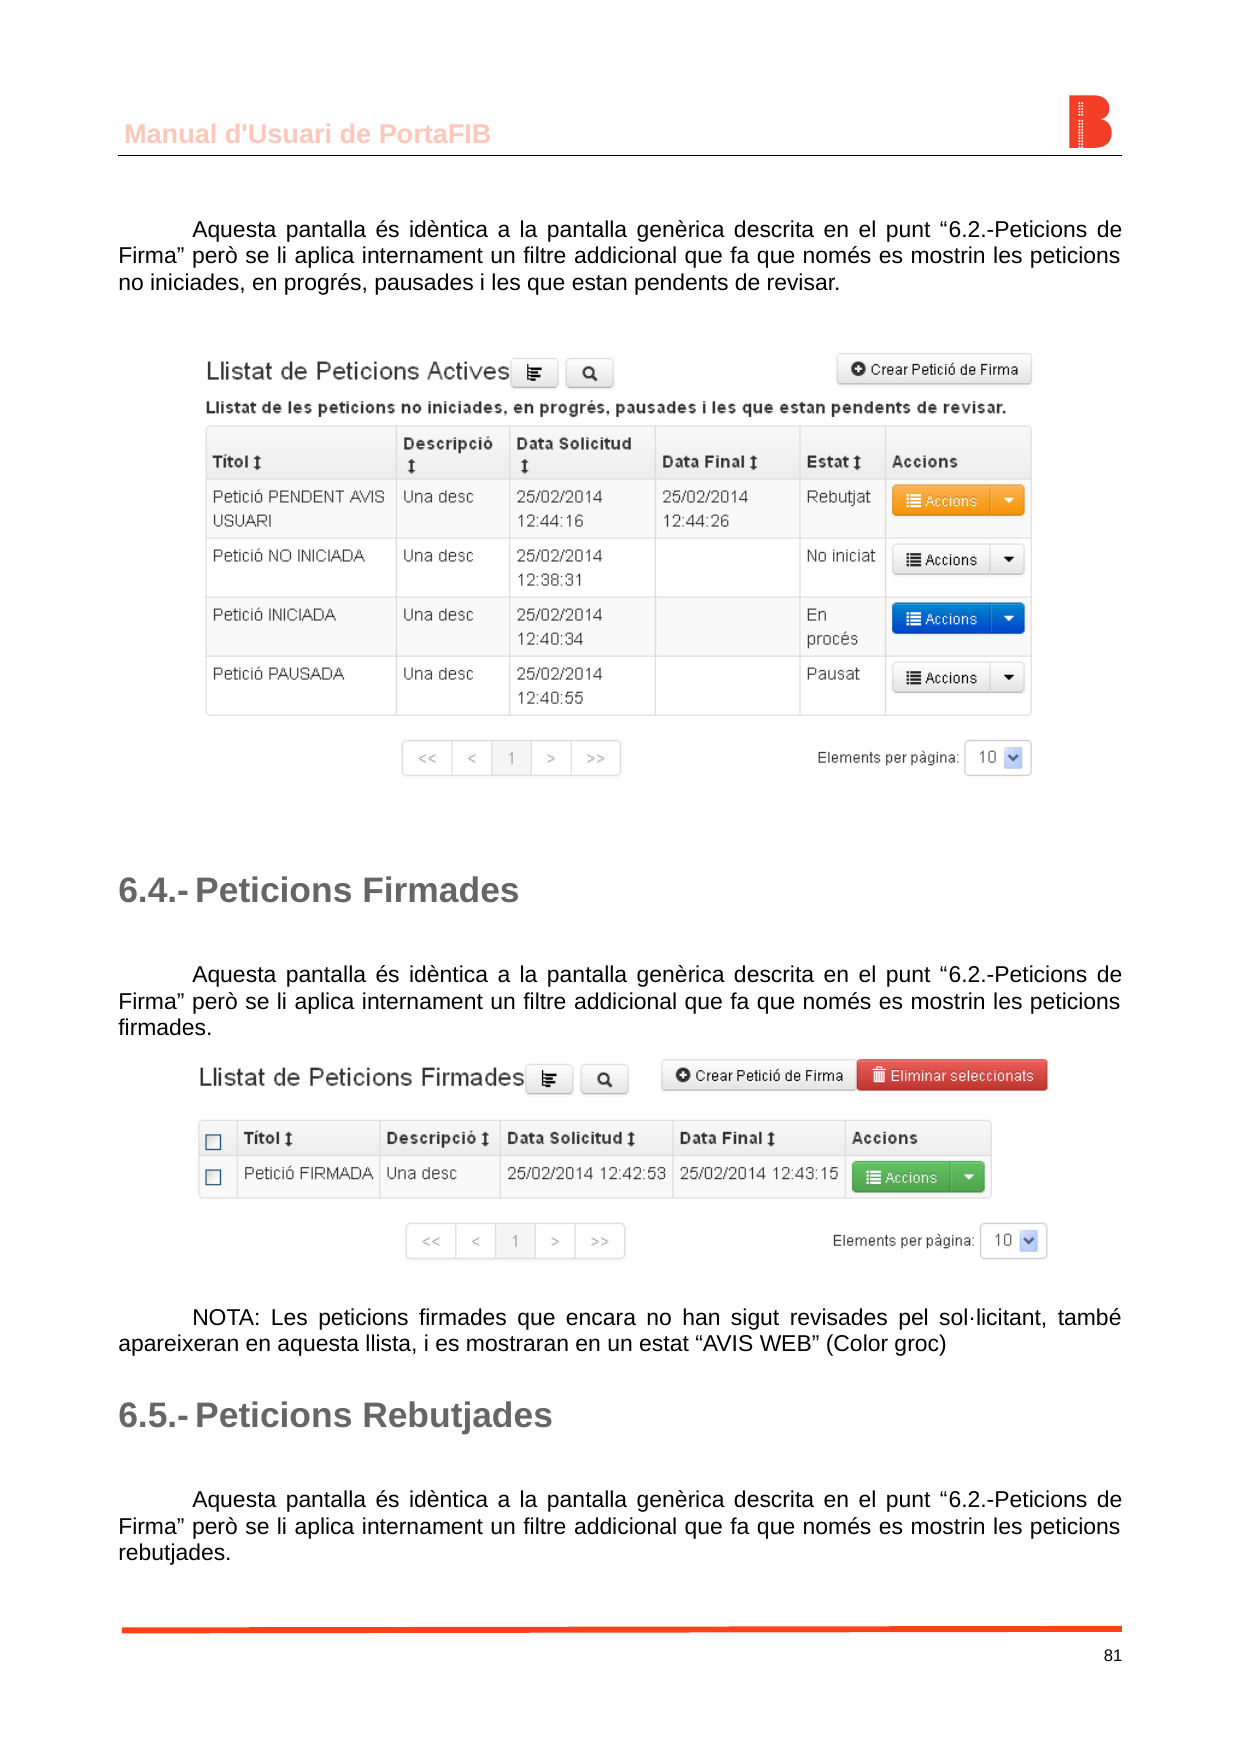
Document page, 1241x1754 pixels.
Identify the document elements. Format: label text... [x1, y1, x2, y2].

text Aquesta pantalla és idèntica a la pantalla genèrica descrita en el punt “6.2.-Peticions de Firma” però se li aplica internament un filtre addicional que fa que només es mostrin les peticions no iniciades, en progrés, pausades i les que estan pendents de revisar. [118, 216, 1122, 295]
subtitle Peticions Firmades [118, 869, 1122, 910]
picture [185, 1052, 1055, 1292]
text Aquesta pantalla és idèntica a la pantalla genèrica descrita en el punt “6.2.-Peticions de Firma” però se li aplica internament un filtre addicional que fa que només es mostrin les peticions rebutjades. [118, 1486, 1122, 1565]
picture [196, 346, 1044, 793]
subtitle Peticions Rebutjades [118, 1394, 1122, 1435]
text NOTA: Les peticions firmades que encara no han sigut revisades pel sol·licitant, també apareixeran en aquesta llista, i es mostraran en un estat “AVIS WEB” (Color groc) [118, 1304, 1122, 1357]
picture [1063, 94, 1117, 150]
text Aquesta pantalla és idèntica a la pantalla genèrica descrita en el punt “6.2.-Peticions de Firma” però se li aplica internament un filtre addicional que fa que només es mostrin les peticions firmades. [118, 961, 1122, 1040]
